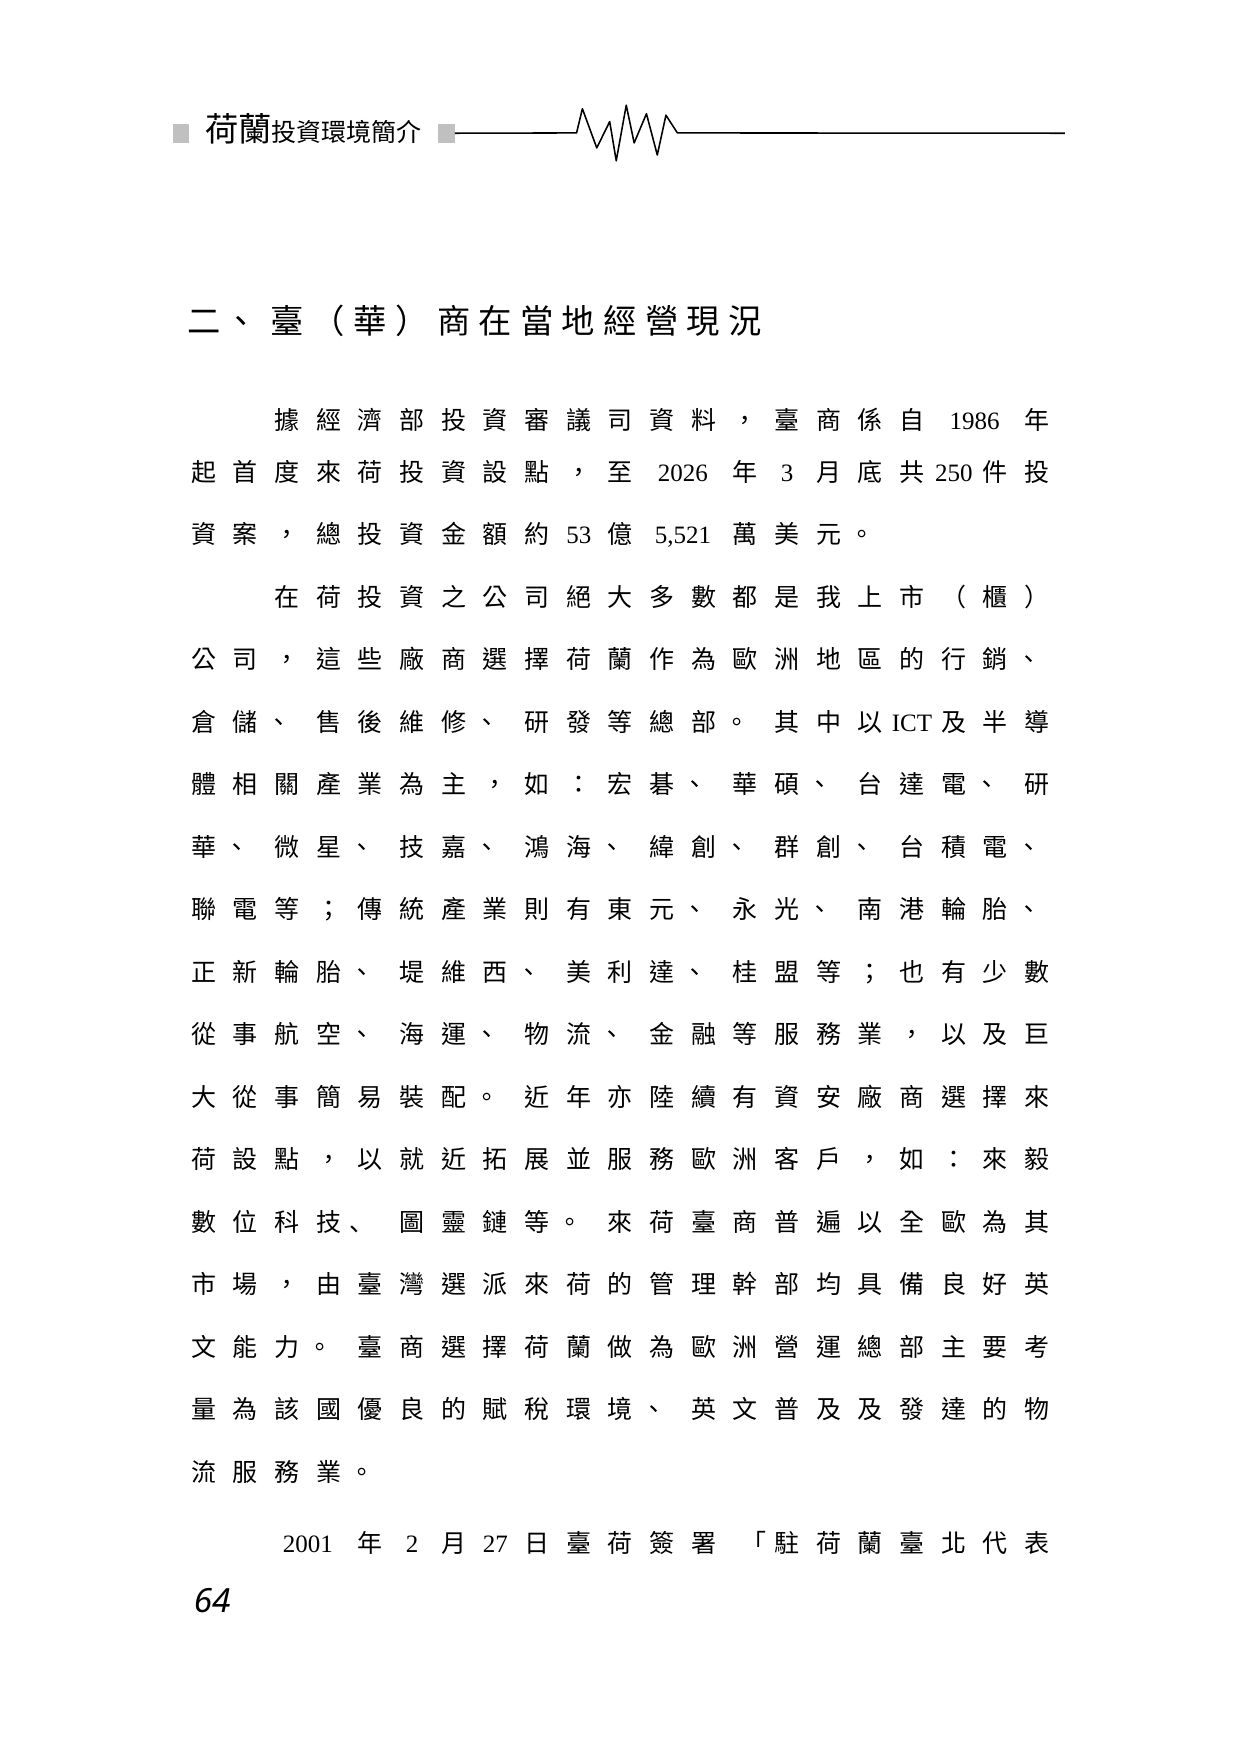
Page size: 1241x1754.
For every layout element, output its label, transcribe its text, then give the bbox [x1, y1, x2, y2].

text 二、臺（華）商在當地經營現況 [183, 277, 1058, 339]
text 在荷投資之公司絕大多數都是我上市（櫃）公司，這些廠商選擇荷蘭作為歐洲地區的行銷、倉儲、售後維修、研發等總部。其中以ICT及半導體相關產業為主，如：宏碁、華碩、台達電、研華、微星、技嘉、鴻海、緯創、群創、台積電、聯電等；傳統產業則有東元、永光、南港輪胎、正新輪胎、堤維西、美利達、桂盟等；也有少數從事航空、海運、物流、金融等服務業，以及巨大從事簡易裝配。近年亦陸續有資安廠商選擇來荷設點，以就近拓展並服務歐洲客戶，如：來毅數位科技、圖靈鏈等。來荷臺商普遍以全歐為其市場，由臺灣選派來荷的管理幹部均具備良好英文能力。臺商選擇荷蘭做為歐洲營運總部主要考量為該國優良的賦稅環境、英文普及及發達的物流服務業。 [183, 554, 1058, 1491]
text 2001年2月27日臺荷簽署「駐荷蘭臺北代表 [183, 1491, 1058, 1554]
text 據經濟部投資審議司資料，臺商係自1986年起首度來荷投資設點，至2026年3月底共250件投資案，總投資金額約53億5,521萬美元。 [183, 366, 1058, 554]
